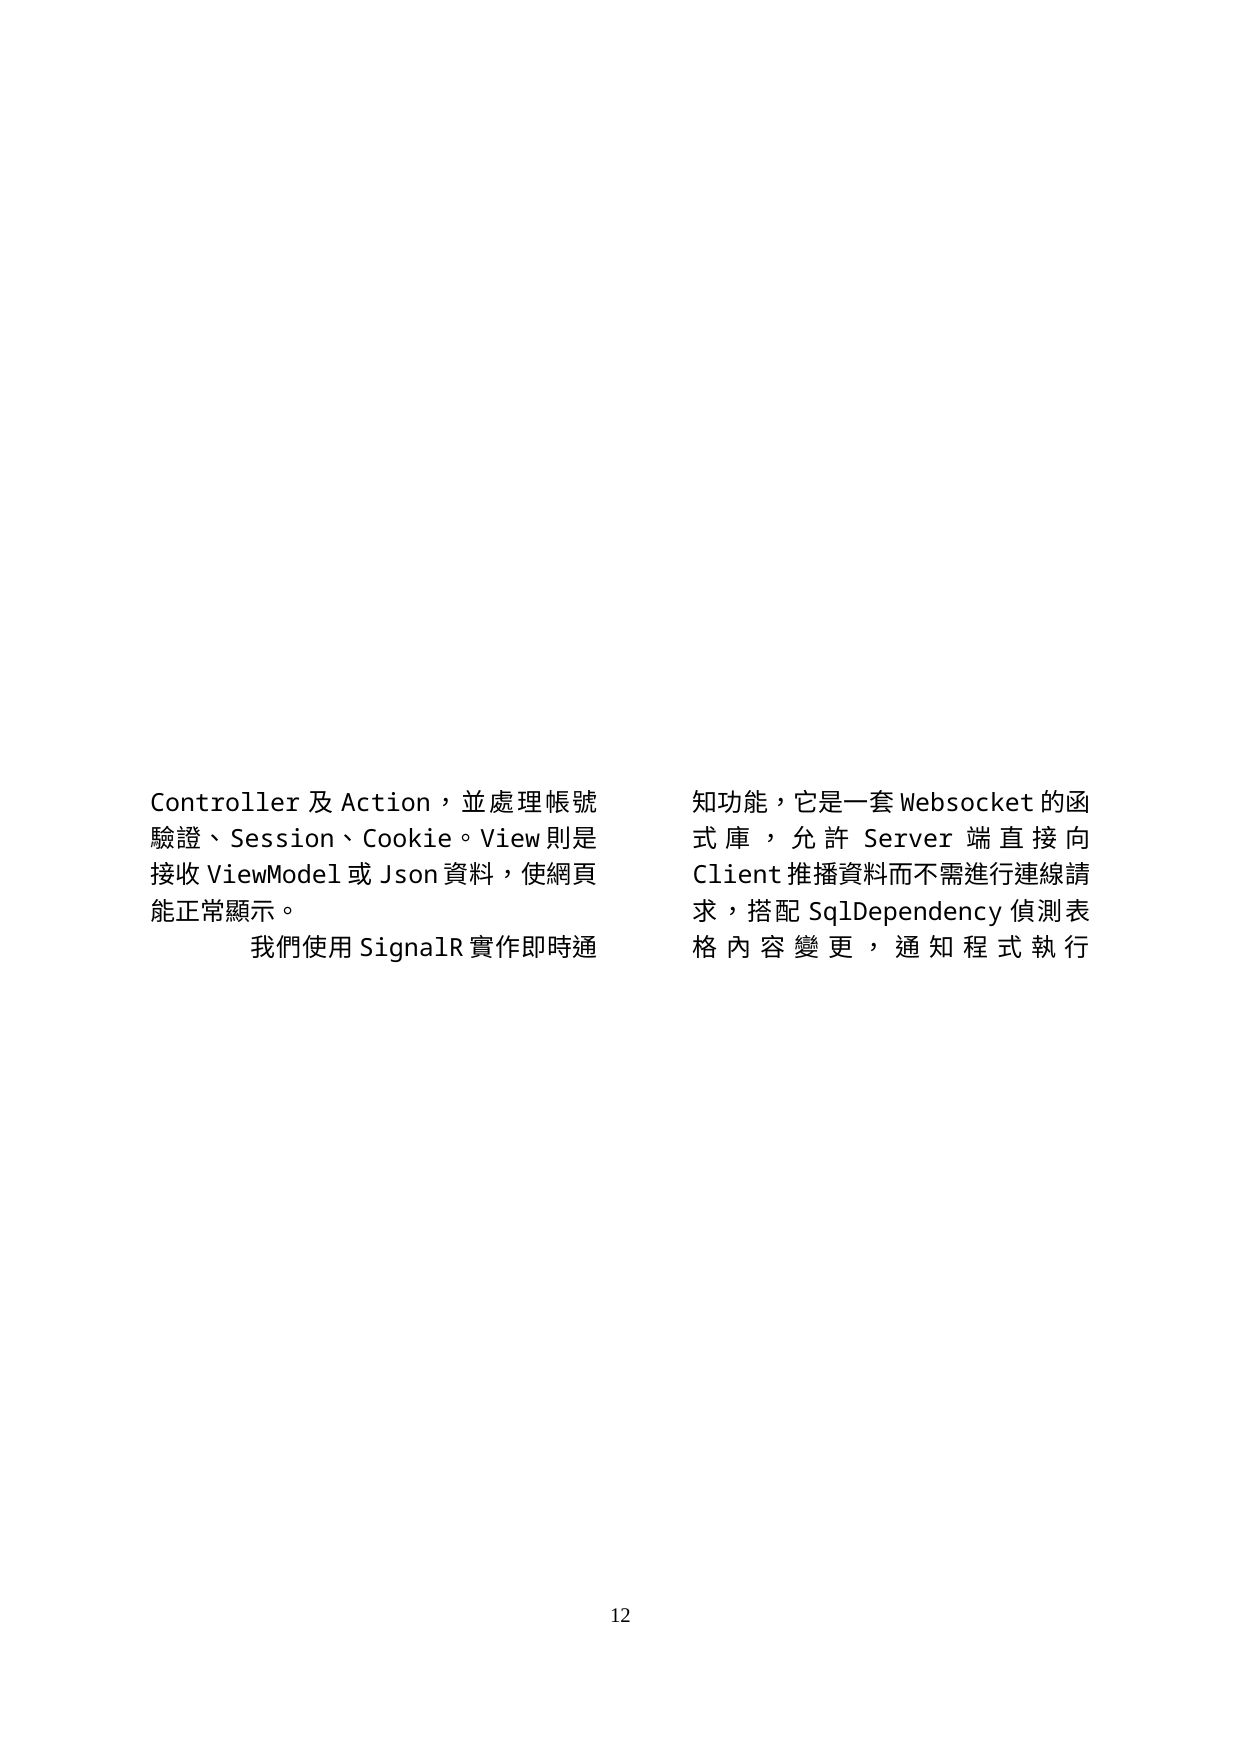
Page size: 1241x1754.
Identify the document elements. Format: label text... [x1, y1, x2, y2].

text 我們使用SignalR實作即時通 [200, 927, 598, 964]
text 知功能，它是一套Websocket的函式庫，允許Server端直接向Client推播資料而不需進行連線請求，搭配SqlDependency偵測表格內容變更，通知程式執行 [692, 782, 1090, 964]
text Controller及Action，並處理帳號驗證、Session、Cookie。View則是接收ViewModel或Json資料，使網頁能正常顯示。 [150, 782, 598, 927]
